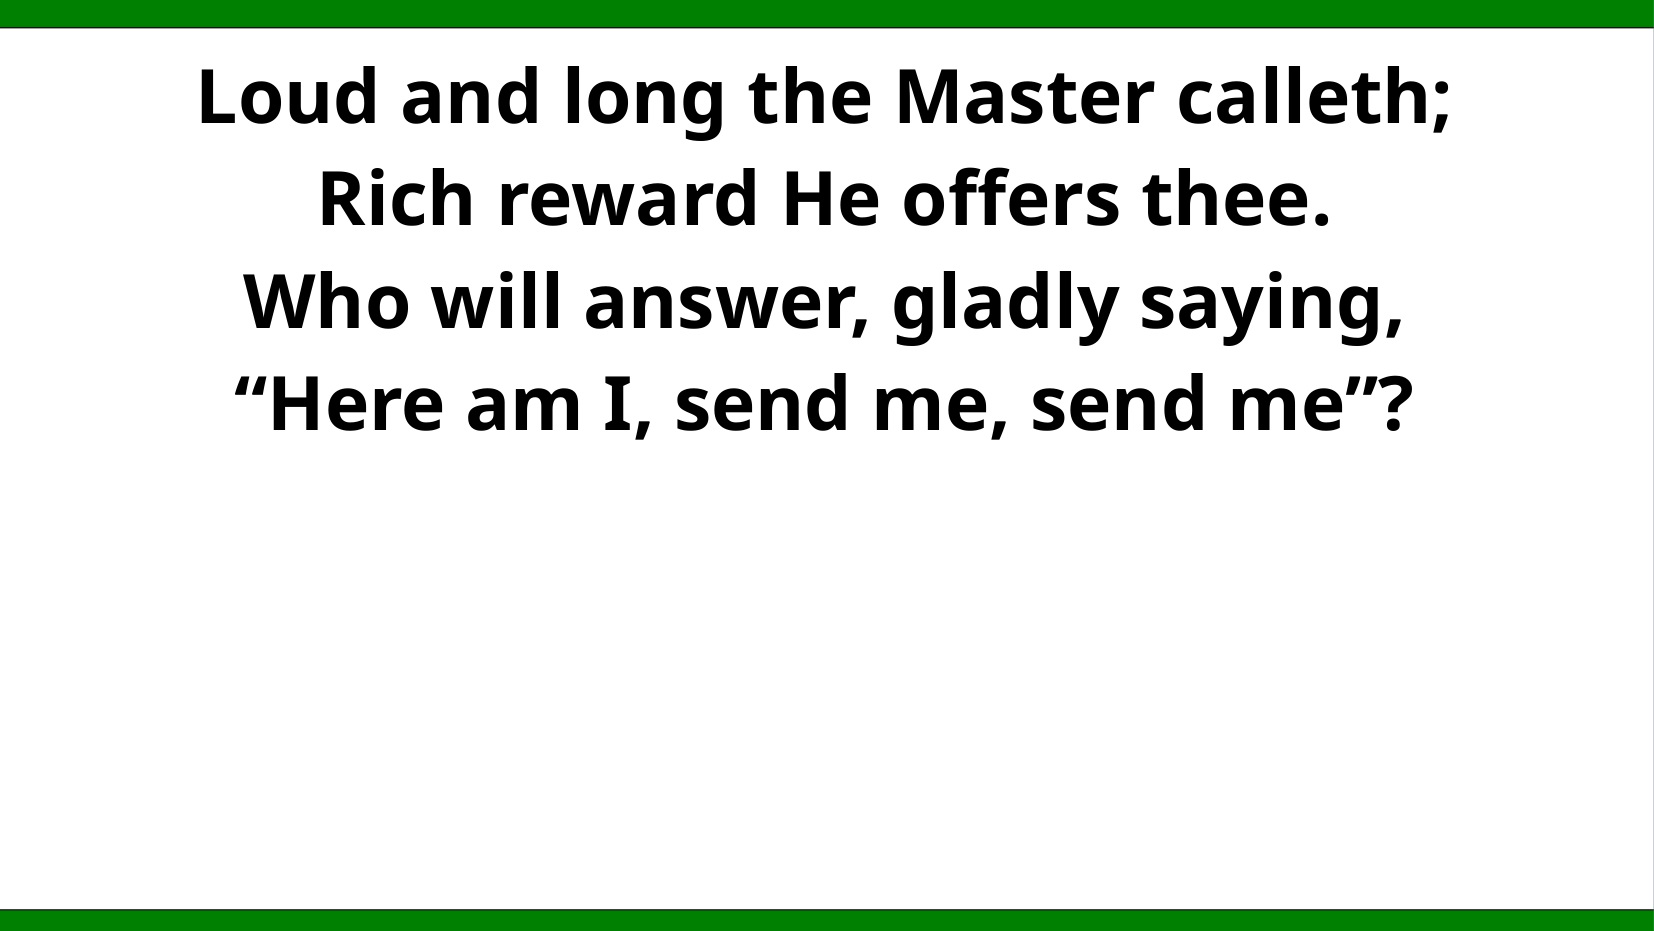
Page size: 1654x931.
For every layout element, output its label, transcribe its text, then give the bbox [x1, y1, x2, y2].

text_box Loud and long the Master calleth; Rich reward He offers thee. Who will answer, gladly saying, “Here am I, send me, send me”? [105, 35, 1546, 451]
picture [0, 0, 1654, 931]
